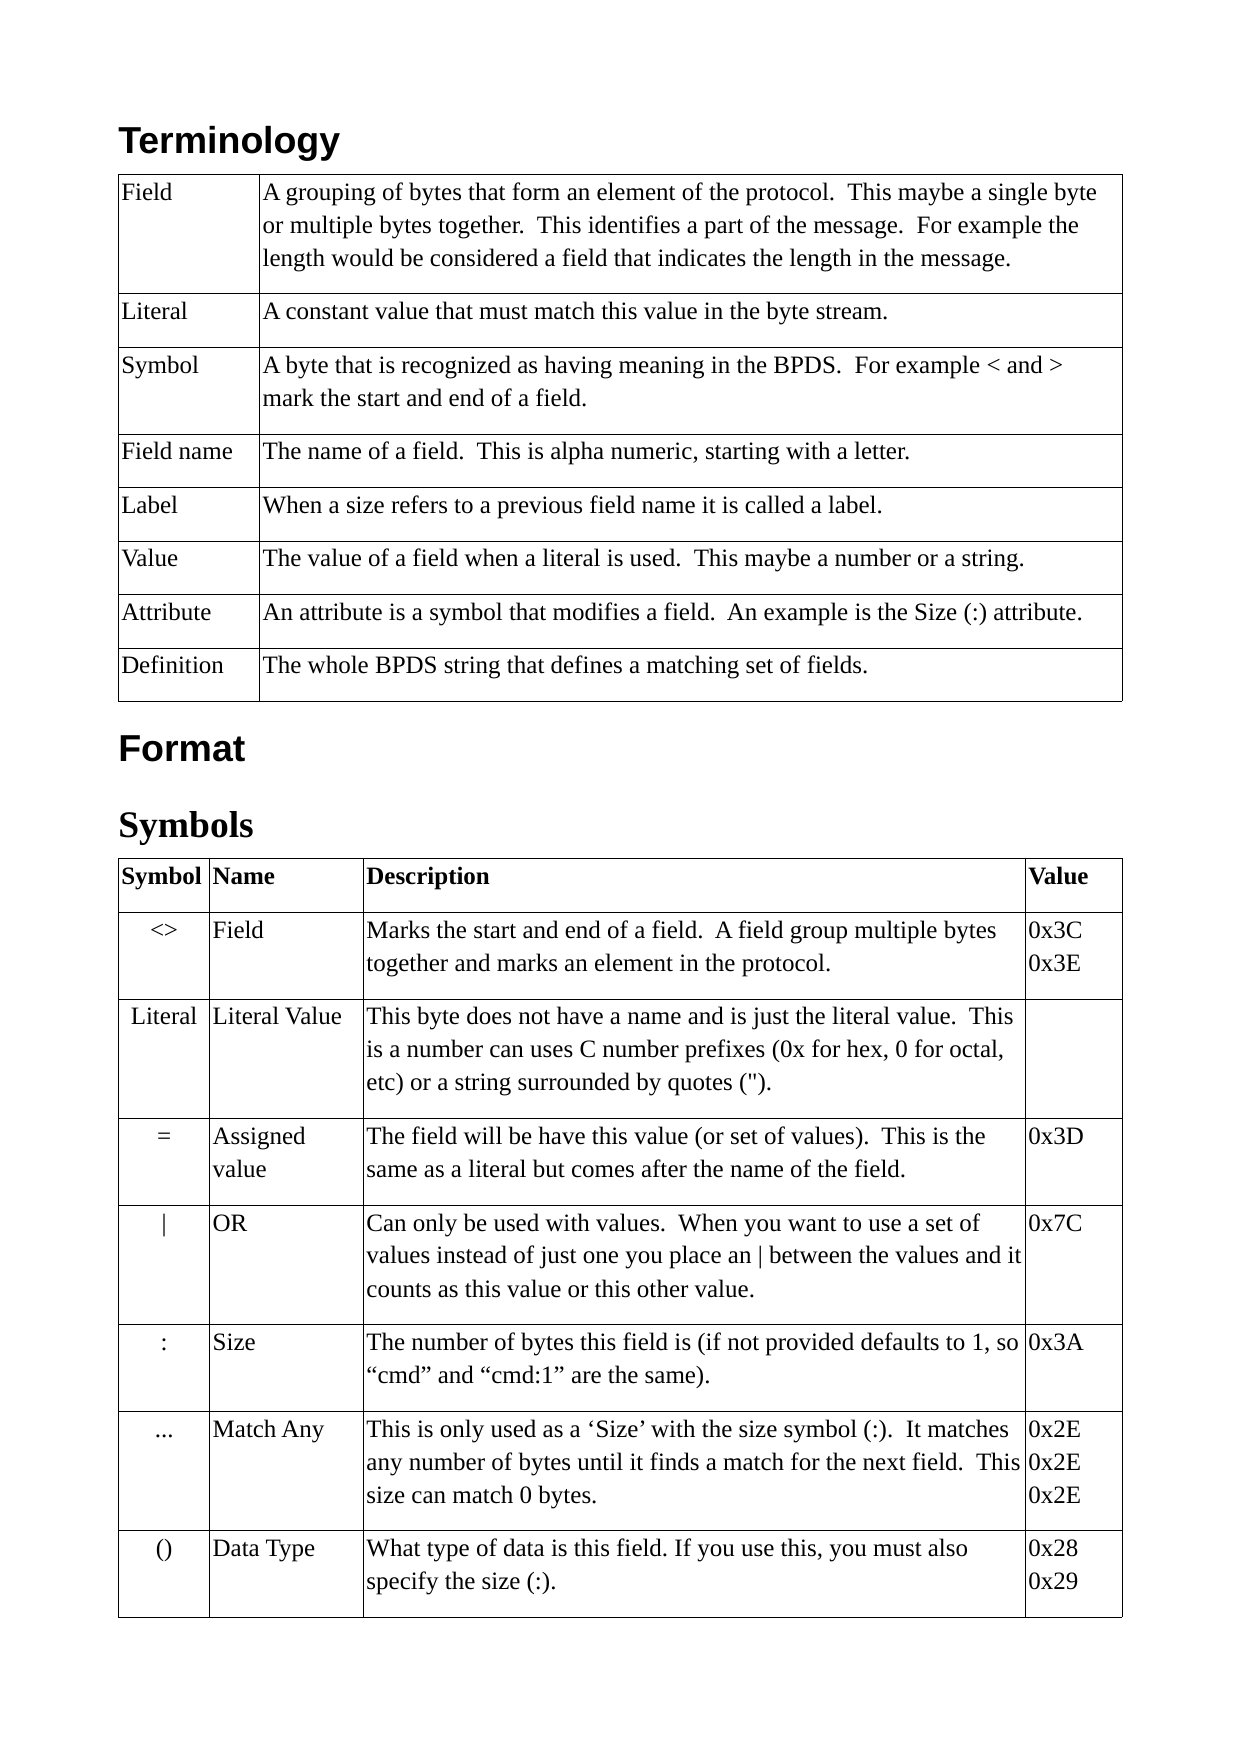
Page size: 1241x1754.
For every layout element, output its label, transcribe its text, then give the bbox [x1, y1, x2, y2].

table_cell Match Any [210, 1412, 363, 1530]
table_cell Value [119, 542, 259, 594]
table_cell : [119, 1325, 209, 1411]
table_cell Data Type [210, 1531, 363, 1617]
table_cell 0x7C [1026, 1206, 1122, 1324]
table_cell Symbol [119, 348, 259, 433]
table_cell Field name [119, 435, 259, 487]
table_cell | [119, 1206, 209, 1324]
table_cell <> [119, 913, 209, 998]
table_cell Size [210, 1325, 363, 1411]
table_cell () [119, 1531, 209, 1617]
table_cell Literal [119, 1000, 209, 1118]
table_cell 0x3D [1026, 1119, 1122, 1204]
table_cell The value of a field when a literal is used. This maybe a number or a string. [260, 542, 1122, 594]
table_header Description [364, 859, 1025, 912]
table_cell The number of bytes this field is (if not provided defaults to 1, so “cmd” and “cmd:1” are the same). [364, 1325, 1025, 1411]
table_cell OR [210, 1206, 363, 1324]
table_cell Literal [119, 294, 259, 347]
table_cell The whole BPDS string that defines a matching set of fields. [260, 649, 1122, 701]
table_cell [1026, 1000, 1122, 1118]
table_cell 0x3C 0x3E [1026, 913, 1122, 998]
table_cell The field will be have this value (or set of values). This is the same as a literal but comes after the name of the field. [364, 1119, 1025, 1204]
table_cell An attribute is a symbol that modifies a field. An example is the Size (:) attribute. [260, 595, 1122, 648]
table_cell ... [119, 1412, 209, 1530]
table_header Name [210, 859, 363, 912]
table_cell 0x2E 0x2E 0x2E [1026, 1412, 1122, 1530]
table_cell This is only used as a ‘Size’ with the size symbol (:). It matches any number of bytes until it finds a match for the next field. This size can match 0 bytes. [364, 1412, 1025, 1530]
table_header Symbol [119, 859, 209, 912]
table_header Value [1026, 859, 1122, 912]
table_cell Label [119, 488, 259, 541]
table_cell Can only be used with values. When you want to use a set of values instead of just one you place an | between the values and it counts as this value or this other value. [364, 1206, 1025, 1324]
table_cell A constant value that must match this value in the byte stream. [260, 294, 1122, 347]
table_cell When a size refers to a previous field name it is called a label. [260, 488, 1122, 541]
table_cell = [119, 1119, 209, 1204]
table_cell Assigned value [210, 1119, 363, 1204]
subtitle Symbols [118, 803, 1122, 846]
table_cell Marks the start and end of a field. A field group multiple bytes together and marks an element in the protocol. [364, 913, 1025, 998]
subtitle Format [118, 726, 1122, 769]
table_cell What type of data is this field. If you use this, you must also specify the size (:). [364, 1531, 1025, 1617]
table_cell 0x28 0x29 [1026, 1531, 1122, 1617]
table_cell Literal Value [210, 1000, 363, 1118]
table_cell This byte does not have a name and is just the literal value. This is a number can uses C number prefixes (0x for hex, 0 for octal, etc) or a string surrounded by quotes ("). [364, 1000, 1025, 1118]
table_header Field [119, 175, 259, 293]
table_header A grouping of bytes that form an element of the protocol. This maybe a single byte or multiple bytes together. This identifies a part of the message. For example the length would be considered a field that indicates the length in the message. [260, 175, 1122, 293]
table_cell Definition [119, 649, 259, 701]
table_cell 0x3A [1026, 1325, 1122, 1411]
table_cell Field [210, 913, 363, 998]
table_cell A byte that is recognized as having meaning in the BPDS. For example < and > mark the start and end of a field. [260, 348, 1122, 433]
table_cell Attribute [119, 595, 259, 648]
table_cell The name of a field. This is alpha numeric, starting with a letter. [260, 435, 1122, 487]
subtitle Terminology [118, 118, 1122, 161]
